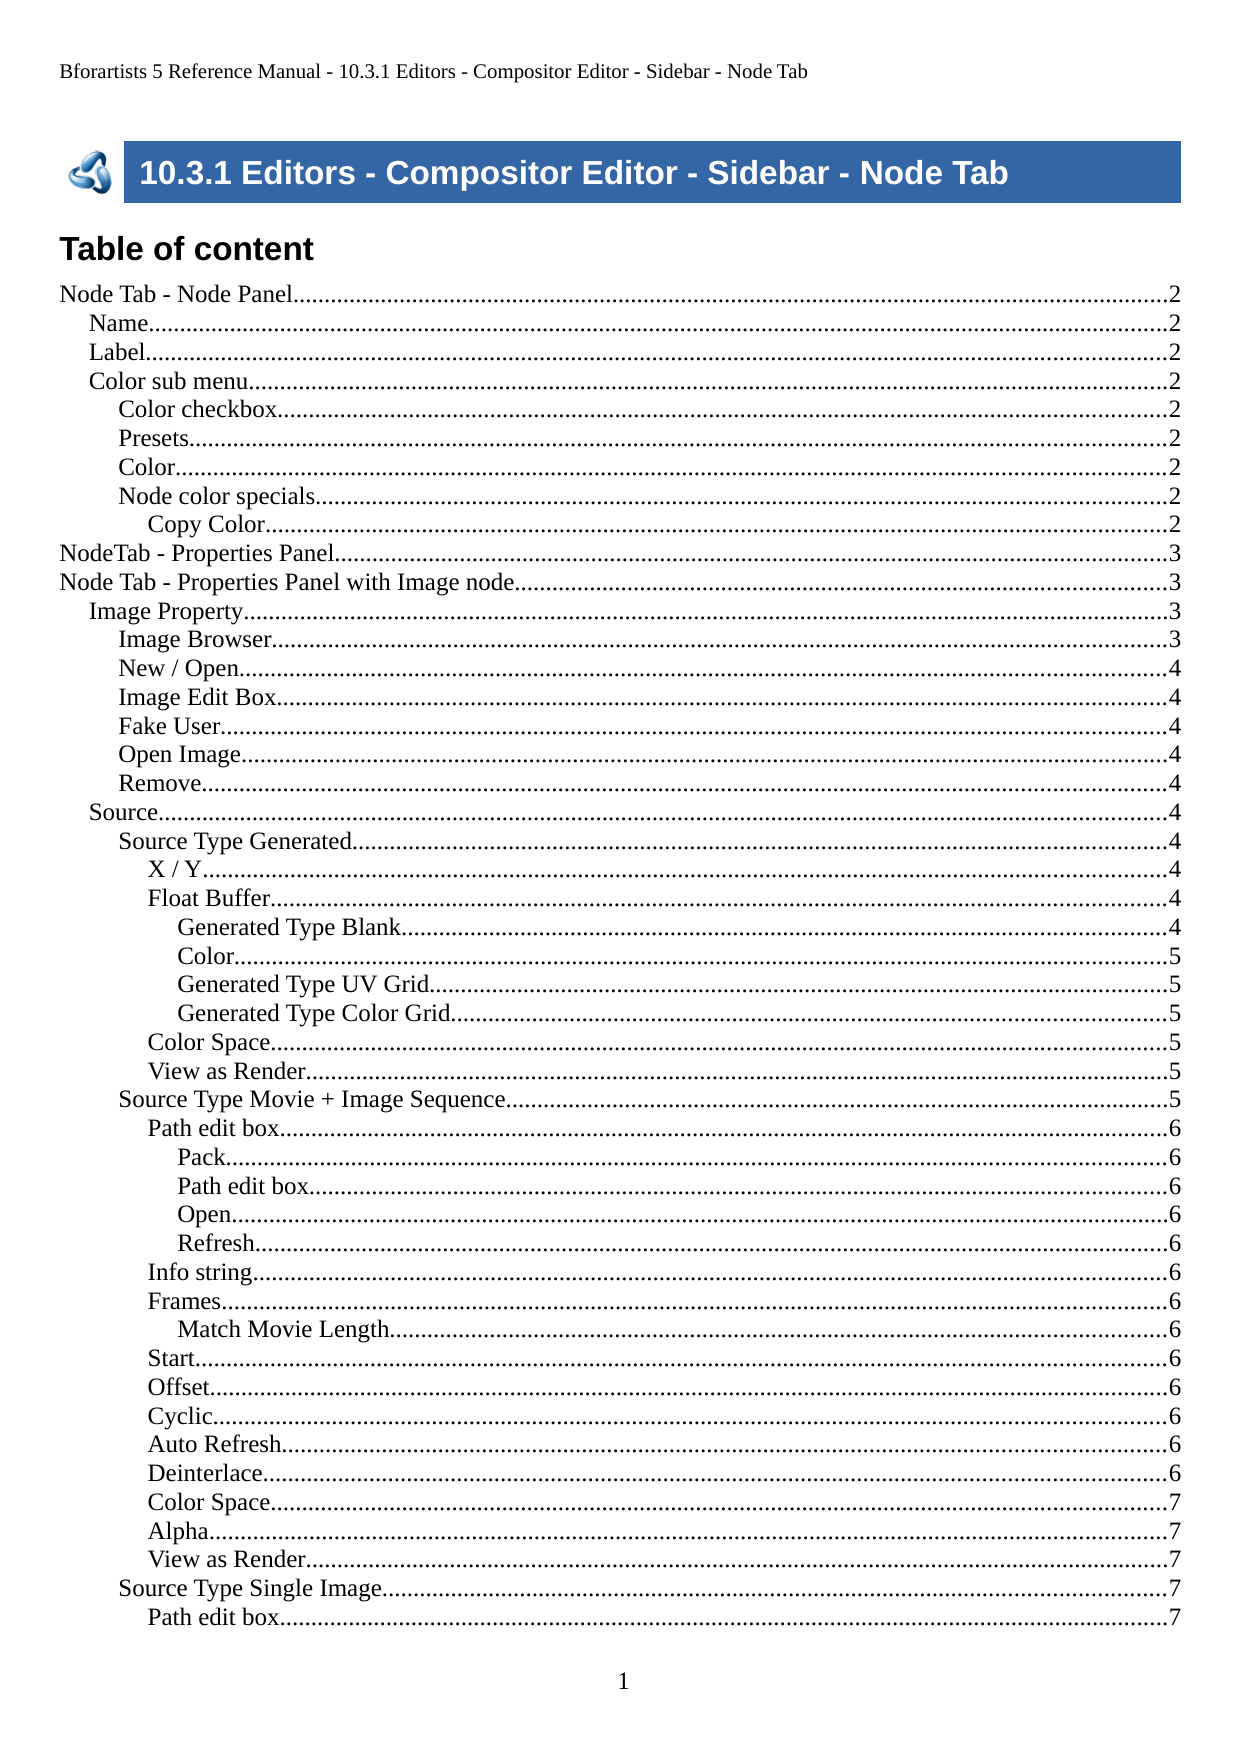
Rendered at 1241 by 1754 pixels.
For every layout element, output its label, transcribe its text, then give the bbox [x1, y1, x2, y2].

text Node Tab - Node Panel 2 [59, 279, 1181, 308]
text Open 6 [177, 1199, 1181, 1228]
text Offset 6 [147, 1372, 1181, 1401]
text Color sub menu 2 [88, 366, 1181, 394]
text Match Movie Length 6 [177, 1314, 1181, 1343]
text Color Space 5 [147, 1027, 1181, 1056]
text Source Type Single Image 7 [118, 1573, 1181, 1602]
text Source Type Generated 4 [118, 826, 1181, 854]
text Fake User 4 [118, 711, 1181, 739]
text Cyclic 6 [147, 1401, 1181, 1429]
text X / Y 4 [147, 854, 1181, 883]
text Node Tab - Properties Panel with Image node 3 [59, 567, 1181, 596]
text Info string 6 [147, 1257, 1181, 1286]
text Pack 6 [177, 1142, 1181, 1171]
text NodeTab - Properties Panel 3 [59, 538, 1181, 567]
text Generated Type UV Grid 5 [177, 969, 1181, 998]
text View as Render 7 [147, 1544, 1181, 1573]
text Auto Refresh 6 [147, 1429, 1181, 1458]
text Generated Type Blank 4 [177, 912, 1181, 941]
text Frames 6 [147, 1286, 1181, 1314]
text Color Space 7 [147, 1487, 1181, 1516]
text Name 2 [88, 308, 1181, 337]
text Label 2 [88, 337, 1181, 366]
text Color 2 [118, 452, 1181, 481]
text Deinterlace 6 [147, 1458, 1181, 1487]
text View as Render 5 [147, 1056, 1181, 1084]
table_header 10.3.1 Editors - Compositor Editor - Sidebar - Node Tab [124, 141, 1181, 203]
text Image Edit Box 4 [118, 682, 1181, 711]
text New / Open 4 [118, 653, 1181, 682]
text Image Browser 3 [118, 624, 1181, 653]
text Alpha 7 [147, 1516, 1181, 1544]
text Image Property 3 [88, 596, 1181, 624]
text Color checkbox 2 [118, 394, 1181, 423]
text Path edit box 6 [147, 1113, 1181, 1142]
text Refresh 6 [177, 1228, 1181, 1257]
text Float Buffer 4 [147, 883, 1181, 912]
text Node color specials 2 [118, 481, 1181, 509]
text Start 6 [147, 1343, 1181, 1372]
picture [65, 147, 114, 197]
text Remove 4 [118, 768, 1181, 797]
text Generated Type Color Grid 5 [177, 998, 1181, 1027]
text Path edit box 7 [147, 1602, 1181, 1631]
table_header [59, 141, 124, 203]
text Copy Color 2 [147, 509, 1181, 538]
subtitle Table of content [59, 228, 1181, 267]
text Source Type Movie + Image Sequence 5 [118, 1084, 1181, 1113]
text Source 4 [88, 797, 1181, 826]
text Presets 2 [118, 423, 1181, 452]
text Color 5 [177, 941, 1181, 969]
text Open Image 4 [118, 739, 1181, 768]
text Path edit box 6 [177, 1171, 1181, 1199]
